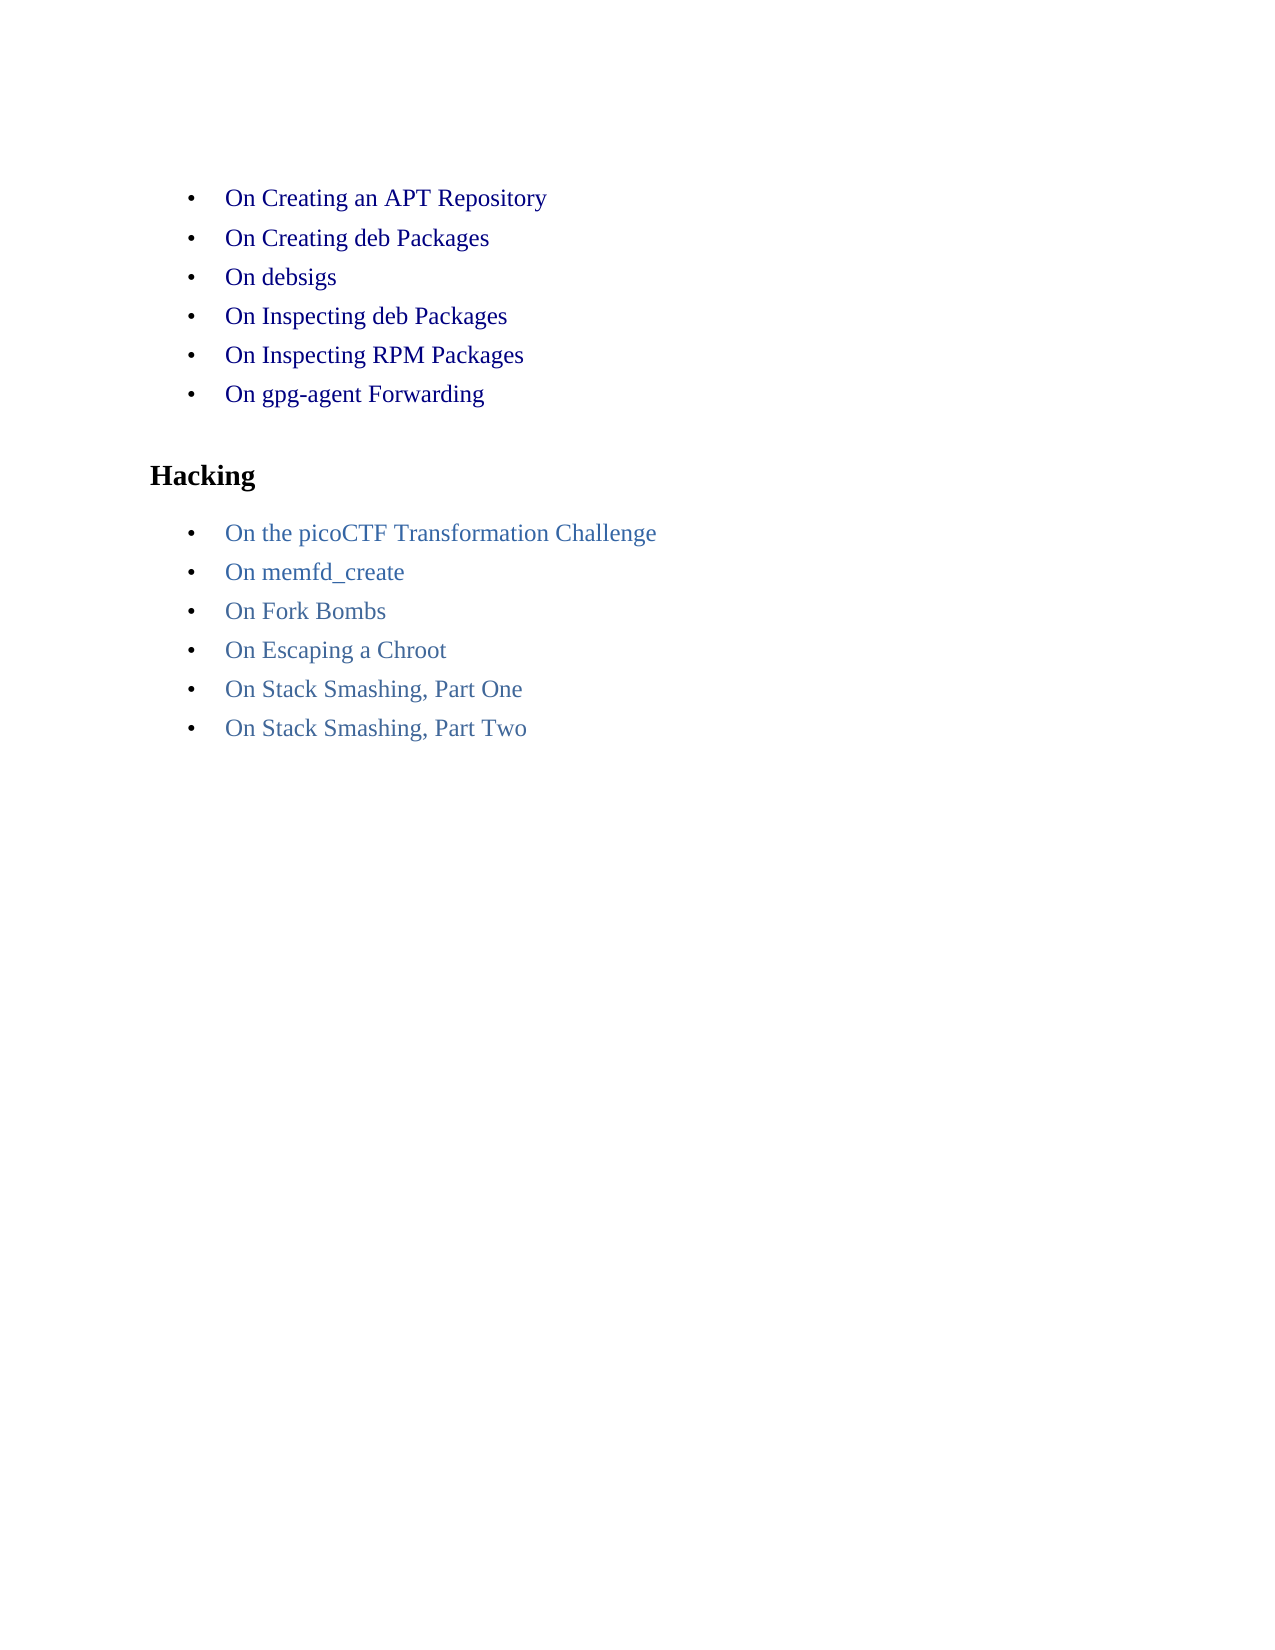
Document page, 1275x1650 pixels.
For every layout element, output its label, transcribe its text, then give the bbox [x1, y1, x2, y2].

list On gpg-agent Forwarding [187, 379, 1125, 408]
text Hacking [150, 458, 1125, 491]
list On Creating an APT Repository [187, 183, 1125, 212]
list On Escaping a Chroot [187, 635, 1125, 664]
list On Inspecting deb Packages [187, 301, 1125, 330]
list On memfd_create [187, 557, 1125, 586]
list On Stack Smashing, Part One [187, 674, 1125, 703]
list On Stack Smashing, Part Two [187, 713, 1125, 742]
list On debsigs [187, 262, 1125, 291]
list On Inspecting RPM Packages [187, 340, 1125, 369]
list On Creating deb Packages [187, 223, 1125, 251]
list On Fork Bombs [187, 596, 1125, 625]
list On the picoCTF Transformation Challenge [187, 518, 1125, 546]
